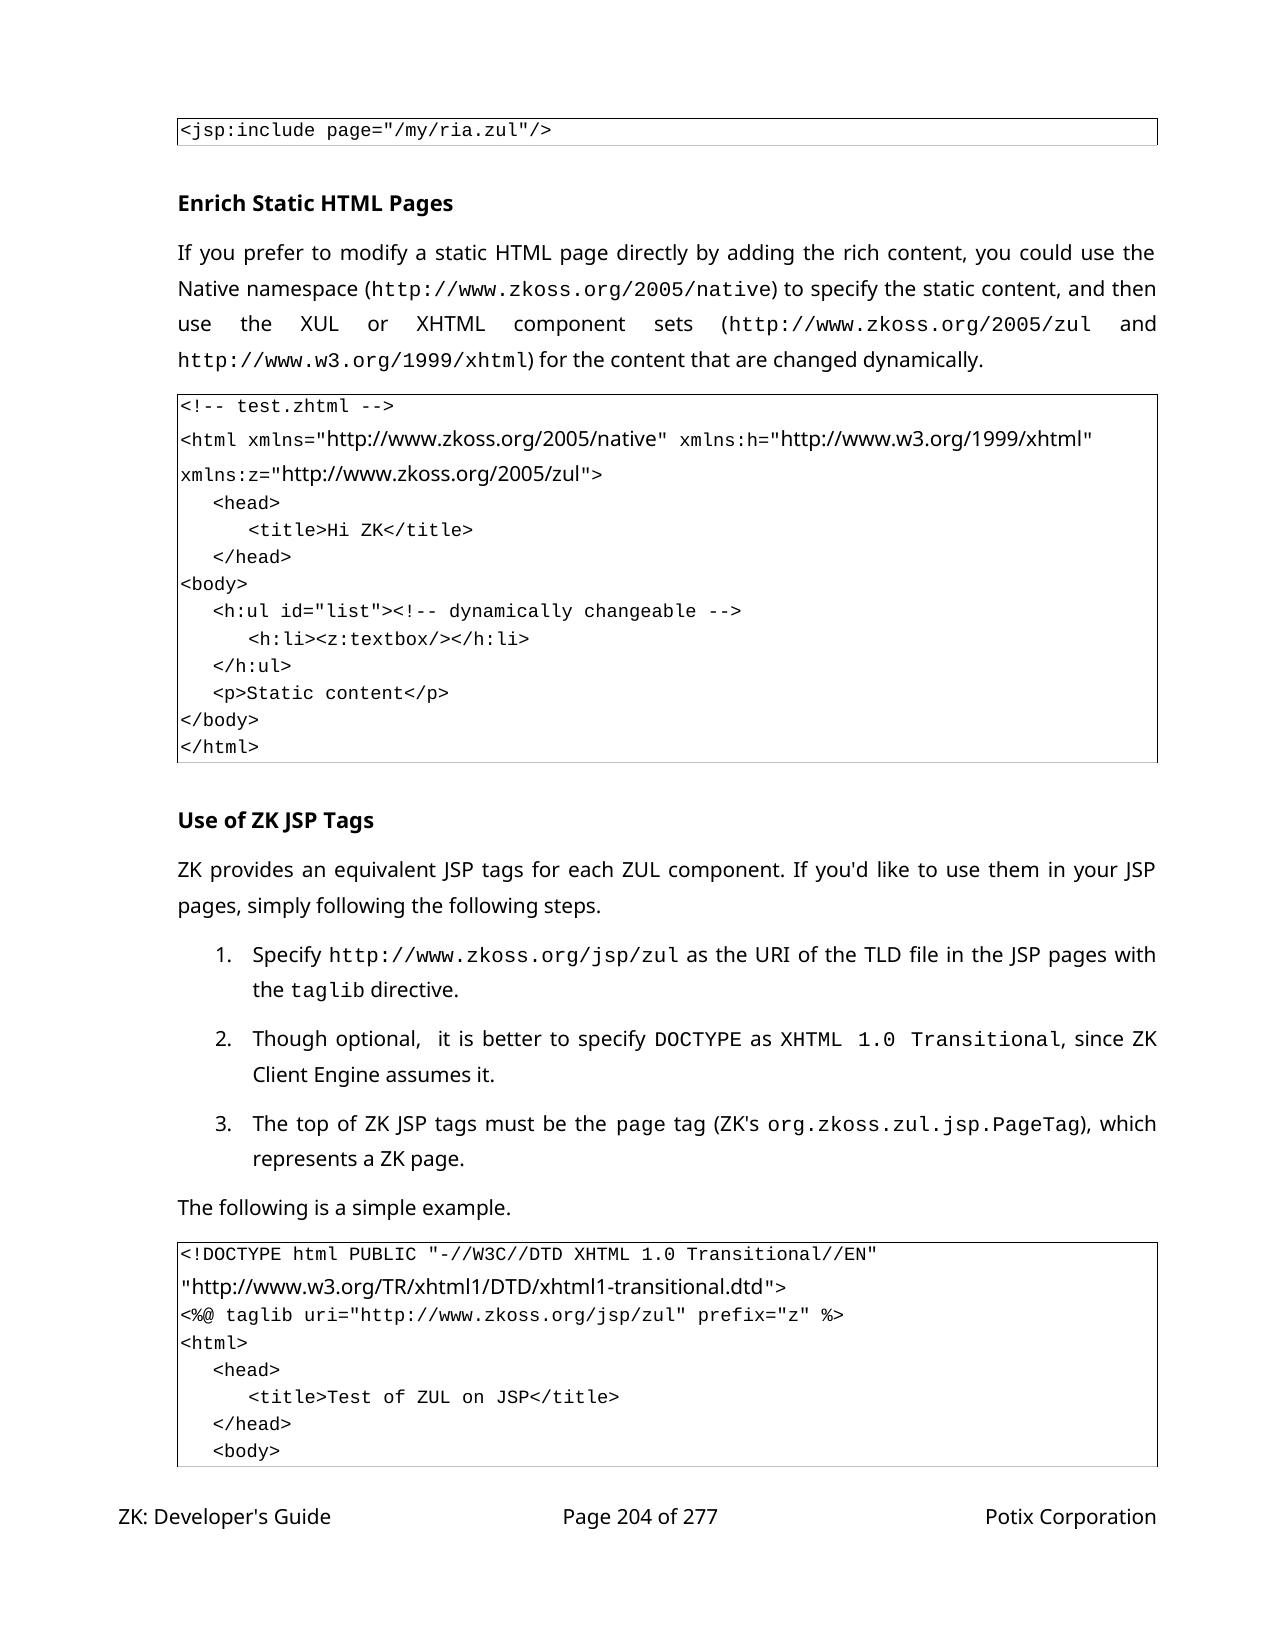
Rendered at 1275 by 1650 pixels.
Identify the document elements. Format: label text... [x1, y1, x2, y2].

text <jsp:include page="/my/ria.zul"/> [178, 119, 1157, 145]
text If you prefer to modify a static HTML page directly by adding the rich content, you could use the Native namespace (http://www.zkoss.org/2005/native) to specify the static content, and then use the XUL or XHTML component sets (http://www.zkoss.org/2005/zul and http://www.w3.org/1999/xhtml) for the content that are changed dynamically. [177, 238, 1157, 373]
text </head> [178, 545, 1157, 569]
list The top of ZK JSP tags must be the page tag (ZK's org.zkoss.zul.jsp.PageTag), which represents a ZK page. [215, 1109, 1157, 1172]
text <!-- test.zhtml --> [178, 395, 1157, 418]
text </html> [178, 735, 1157, 762]
text <h:li><z:textbox/></h:li> [178, 626, 1157, 651]
list Though optional, it is better to specify DOCTYPE as XHTML 1.0 Transitional, since ZK Client Engine assumes it. [215, 1024, 1157, 1088]
text <p>Static content</p> [178, 681, 1157, 705]
text <title>Hi ZK</title> [178, 518, 1157, 542]
text <body> [178, 1439, 1157, 1466]
text <body> [178, 572, 1157, 596]
text <title>Test of ZUL on JSP</title> [178, 1385, 1157, 1409]
text <html> [178, 1331, 1157, 1355]
text ZK provides an equivalent JSP tags for each ZUL component. If you'd like to use them in your JSP pages, simply following the following steps. [177, 856, 1157, 919]
text <%@ taglib uri="http://www.zkoss.org/jsp/zul" prefix="z" %> [178, 1303, 1157, 1328]
text </head> [178, 1412, 1157, 1436]
text <head> [178, 491, 1157, 515]
subtitle Use of ZK JSP Tags [177, 805, 1157, 835]
text <head> [178, 1358, 1157, 1382]
text <!DOCTYPE html PUBLIC "-//W3C//DTD XHTML 1.0 Transitional//EN" [178, 1243, 1157, 1266]
text The following is a simple example. [177, 1193, 1157, 1221]
text "http://www.w3.org/TR/xhtml1/DTD/xhtml1-transitional.dtd"> [178, 1269, 1157, 1300]
subtitle Enrich Static HTML Pages [177, 188, 1157, 218]
list Specify http://www.zkoss.org/jsp/zul as the URI of the TLD file in the JSP pages with the taglib directive. [215, 940, 1157, 1004]
text </h:ul> [178, 654, 1157, 678]
text </body> [178, 708, 1157, 732]
text <html xmlns="http://www.zkoss.org/2005/native" xmlns:h="http://www.w3.org/1999/xhtml" xmlns:z="http://www.zkoss.org/2005/zul"> [178, 421, 1157, 488]
text <h:ul id="list"><!-- dynamically changeable --> [178, 599, 1157, 623]
